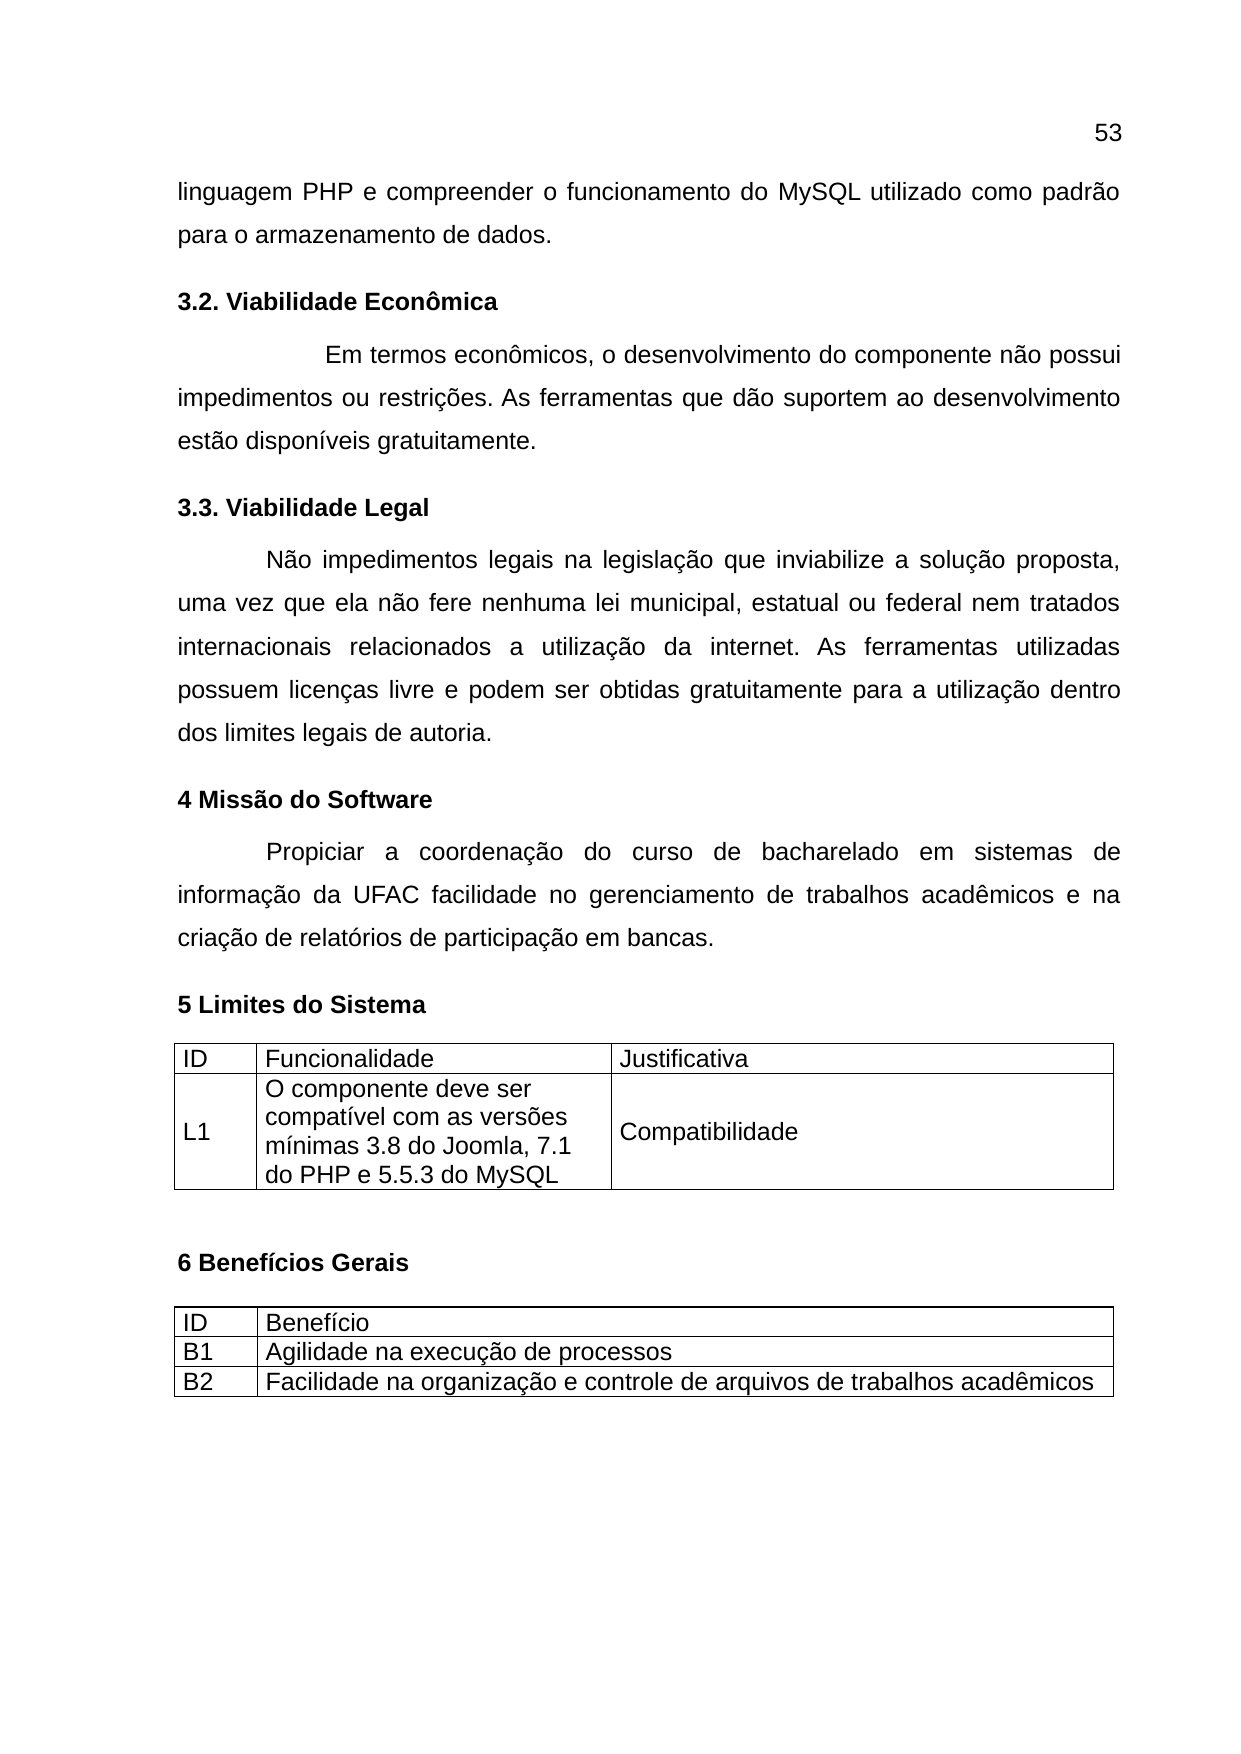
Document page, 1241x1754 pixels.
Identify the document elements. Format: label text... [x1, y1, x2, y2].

text 3.3. Viabilidade Legal [177, 493, 1122, 521]
table_cell Agilidade na execução de processos [258, 1337, 1113, 1366]
text 6 Benefícios Gerais [177, 1248, 1122, 1277]
table_header Justificativa [612, 1044, 1113, 1072]
text linguagem PHP e compreender o funcionamento do MySQL utilizado como padrão para o armazenamento de dados. [177, 177, 1122, 249]
table_cell Facilidade na organização e controle de arquivos de trabalhos acadêmicos [258, 1367, 1113, 1396]
table_cell O componente deve ser compatível com as versões mínimas 3.8 do Joomla, 7.1 do PHP e 5.5.3 do MySQL [257, 1074, 611, 1188]
table_header Funcionalidade [257, 1044, 611, 1072]
table_cell B2 [175, 1367, 257, 1396]
text Não impedimentos legais na legislação que inviabilize a solução proposta, uma vez que ela não fere nenhuma lei municipal, estatual ou federal nem tratados internacionais relacionados a utilização da internet. As ferramentas utilizadas possuem licenças livre e podem ser obtidas gratuitamente para a utilização dentro dos limites legais de autoria. [177, 545, 1122, 746]
table_header ID [175, 1308, 257, 1336]
table_header Benefício [258, 1308, 1113, 1336]
table_cell L1 [175, 1074, 256, 1188]
table_header ID [175, 1044, 256, 1072]
text Em termos econômicos, o desenvolvimento do componente não possui impedimentos ou restrições. As ferramentas que dão suportem ao desenvolvimento estão disponíveis gratuitamente. [177, 339, 1122, 454]
text 4 Missão do Software [177, 784, 1122, 813]
text 5 Limites do Sistema [177, 990, 1122, 1019]
table_cell Compatibilidade [612, 1074, 1113, 1188]
text Propiciar a coordenação do curso de bacharelado em sistemas de informação da UFAC facilidade no gerenciamento de trabalhos acadêmicos e na criação de relatórios de participação em bancas. [177, 837, 1122, 952]
table_cell B1 [175, 1337, 257, 1366]
text 3.2. Viabilidade Econômica [177, 287, 1122, 316]
